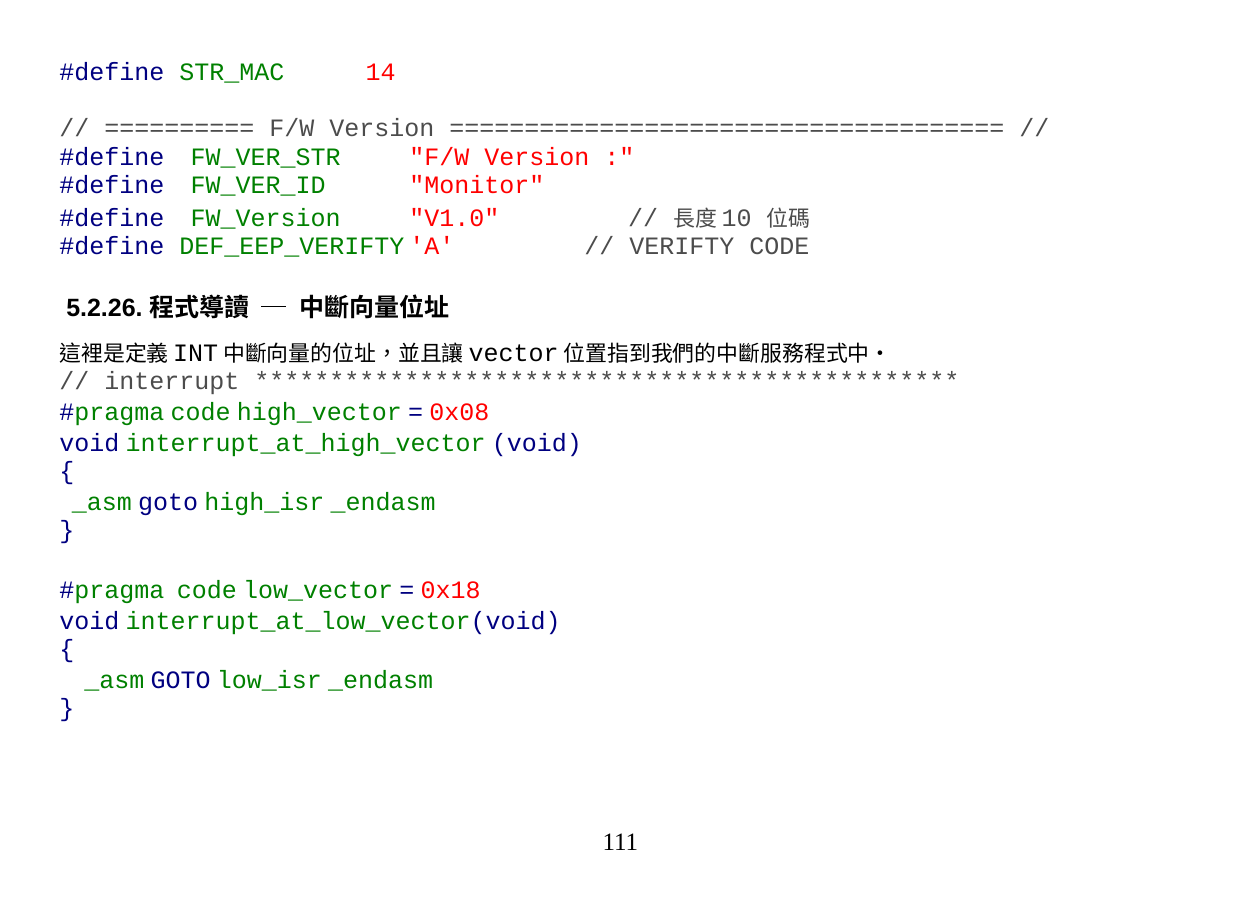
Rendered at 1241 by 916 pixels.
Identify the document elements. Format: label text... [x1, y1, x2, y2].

text #pragma code low_vector = 0x18 [59, 575, 1181, 606]
text // ========== F/W Version ===================================== // [59, 116, 1181, 144]
text void interrupt_at_high_vector (void) [59, 428, 1181, 459]
text // interrupt *********************************************** [59, 369, 1181, 397]
text #define DEF_EEP_VERIFTY 'A' // VERIFTY CODE [59, 234, 1181, 262]
text _asm goto high_isr _endasm [59, 487, 1181, 518]
subtitle 程式導讀 ─ 中斷向量位址 [59, 287, 1181, 323]
text #pragma code high_vector = 0x08 [59, 397, 1181, 428]
text } [59, 518, 1181, 546]
text { [59, 637, 1181, 665]
text #define FW_VER_ID "Monitor" [59, 172, 1181, 201]
text } [59, 696, 1181, 724]
text #define FW_Version "V1.0" // 長度 10 位碼 [59, 201, 1181, 234]
text { [59, 459, 1181, 487]
text #define FW_VER_STR "F/W Version :" [59, 144, 1181, 172]
text void interrupt_at_low_vector(void) [59, 606, 1181, 637]
text 這裡是定義INT中斷向量的位址，並且讓 vector位置指到我們的中斷服務程式中‧ [59, 336, 1181, 369]
text #define STR_MAC 14 [59, 59, 1181, 87]
text _asm GOTO low_isr _endasm [59, 665, 1181, 696]
